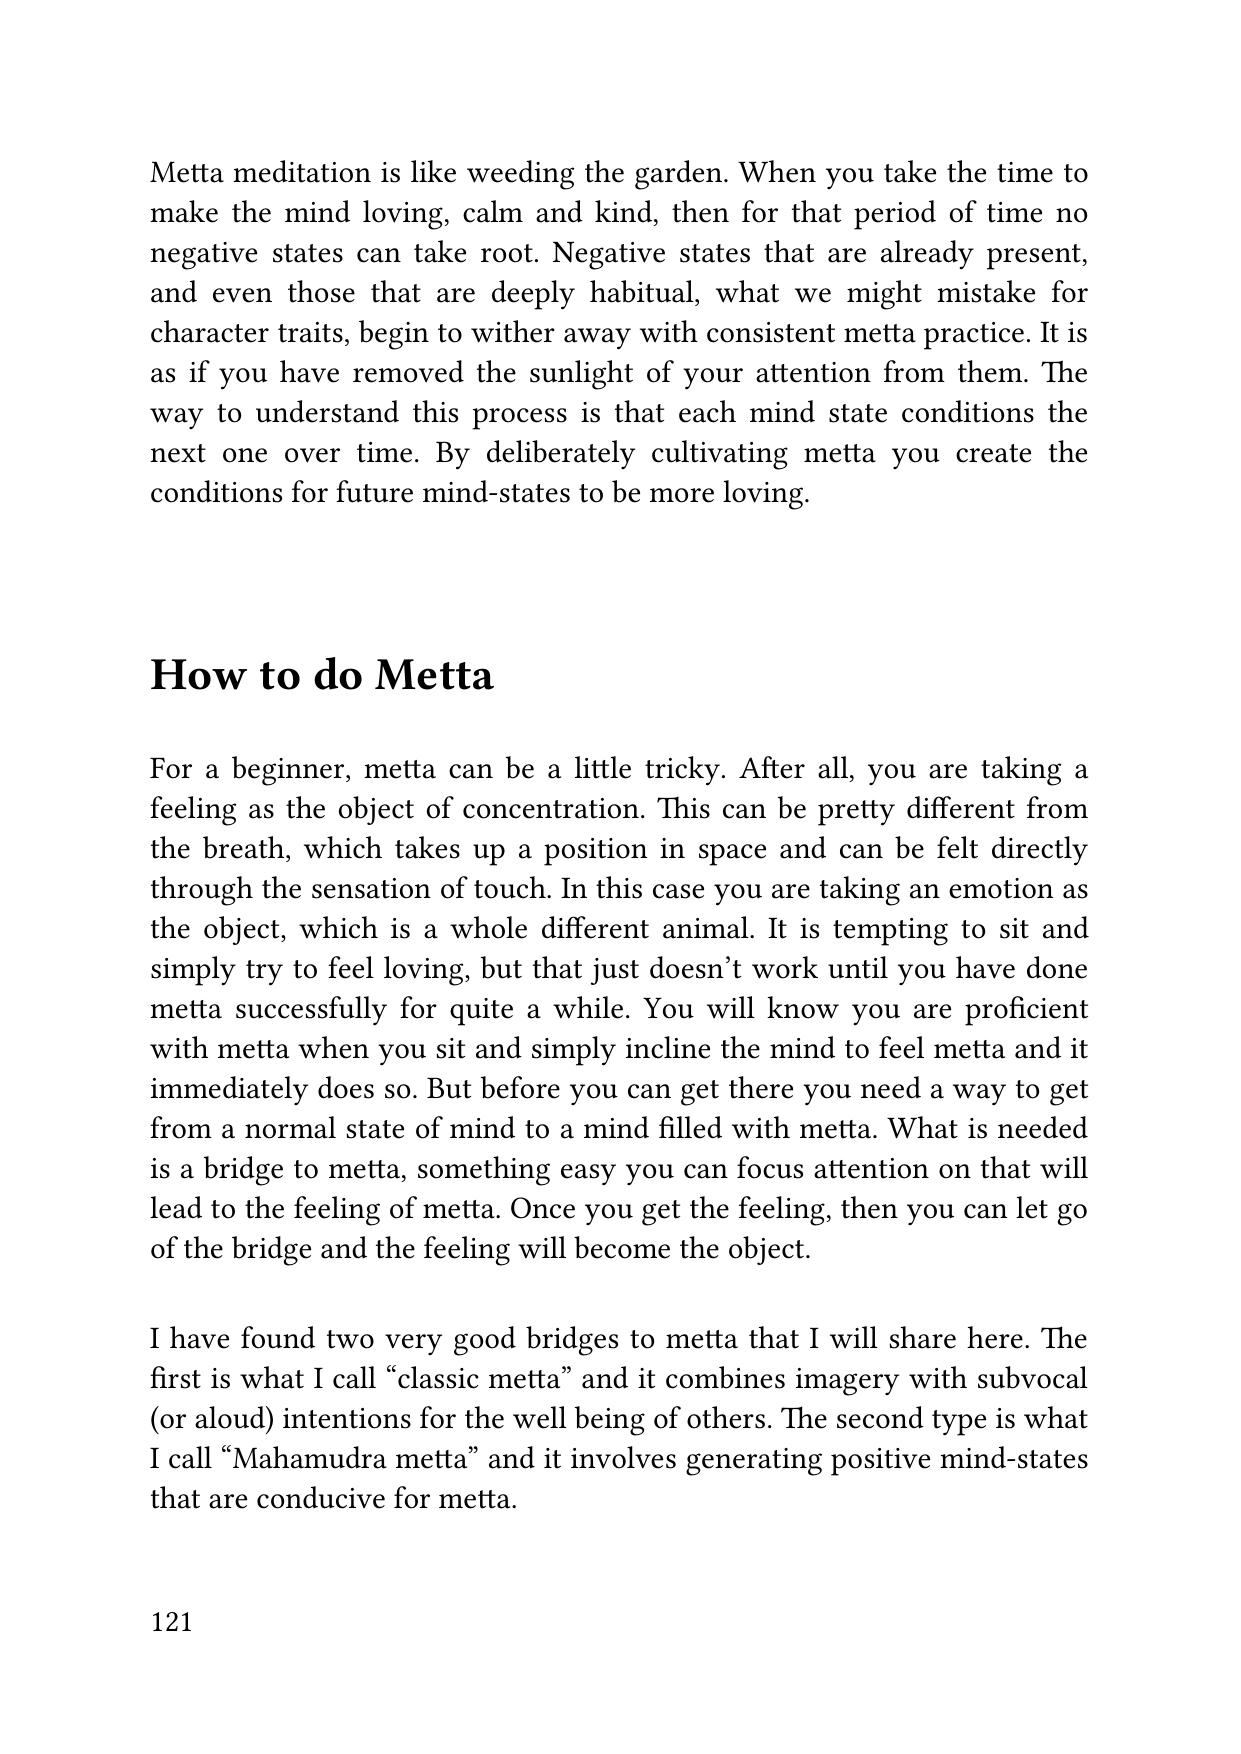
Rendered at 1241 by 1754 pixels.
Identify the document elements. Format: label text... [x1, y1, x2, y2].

text I have found two very good bridges to metta that I will share here. The first is what I call “classic metta” and it combines imagery with subvocal (or aloud) intentions for the well being of others. The second type is what I call “Mahamudra metta” and it involves generating positive mind-states that are conducive for metta. [150, 1316, 1090, 1516]
text Metta meditation is like weeding the garden. When you take the time to make the mind loving, calm and kind, then for that period of time no negative states can take root. Negative states that are already present, and even those that are deeply habitual, what we might mistake for character traits, begin to wither away with consistent metta practice. It is as if you have removed the sunlight of your attention from them. The way to understand this process is that each mind state conditions the next one over time. By deliberately cultivating metta you create the conditions for future mind-states to be more loving. [150, 150, 1090, 510]
subtitle How to do Metta [150, 646, 1090, 701]
text For a beginner, metta can be a little tricky. After all, you are taking a feeling as the object of concentration. This can be pretty different from the breath, which takes up a position in space and can be felt directly through the sensation of touch. In this case you are taking an emotion as the object, which is a whole different animal. It is tempting to sit and simply try to feel loving, but that just doesn’t work until you have done metta successfully for quite a while. You will know you are proficient with metta when you sit and simply incline the mind to feel metta and it immediately does so. But before you can get there you need a way to get from a normal state of mind to a mind filled with metta. What is needed is a bridge to metta, something easy you can focus attention on that will lead to the feeling of metta. Once you get the feeling, then you can let go of the bridge and the feeling will become the object. [150, 746, 1090, 1266]
